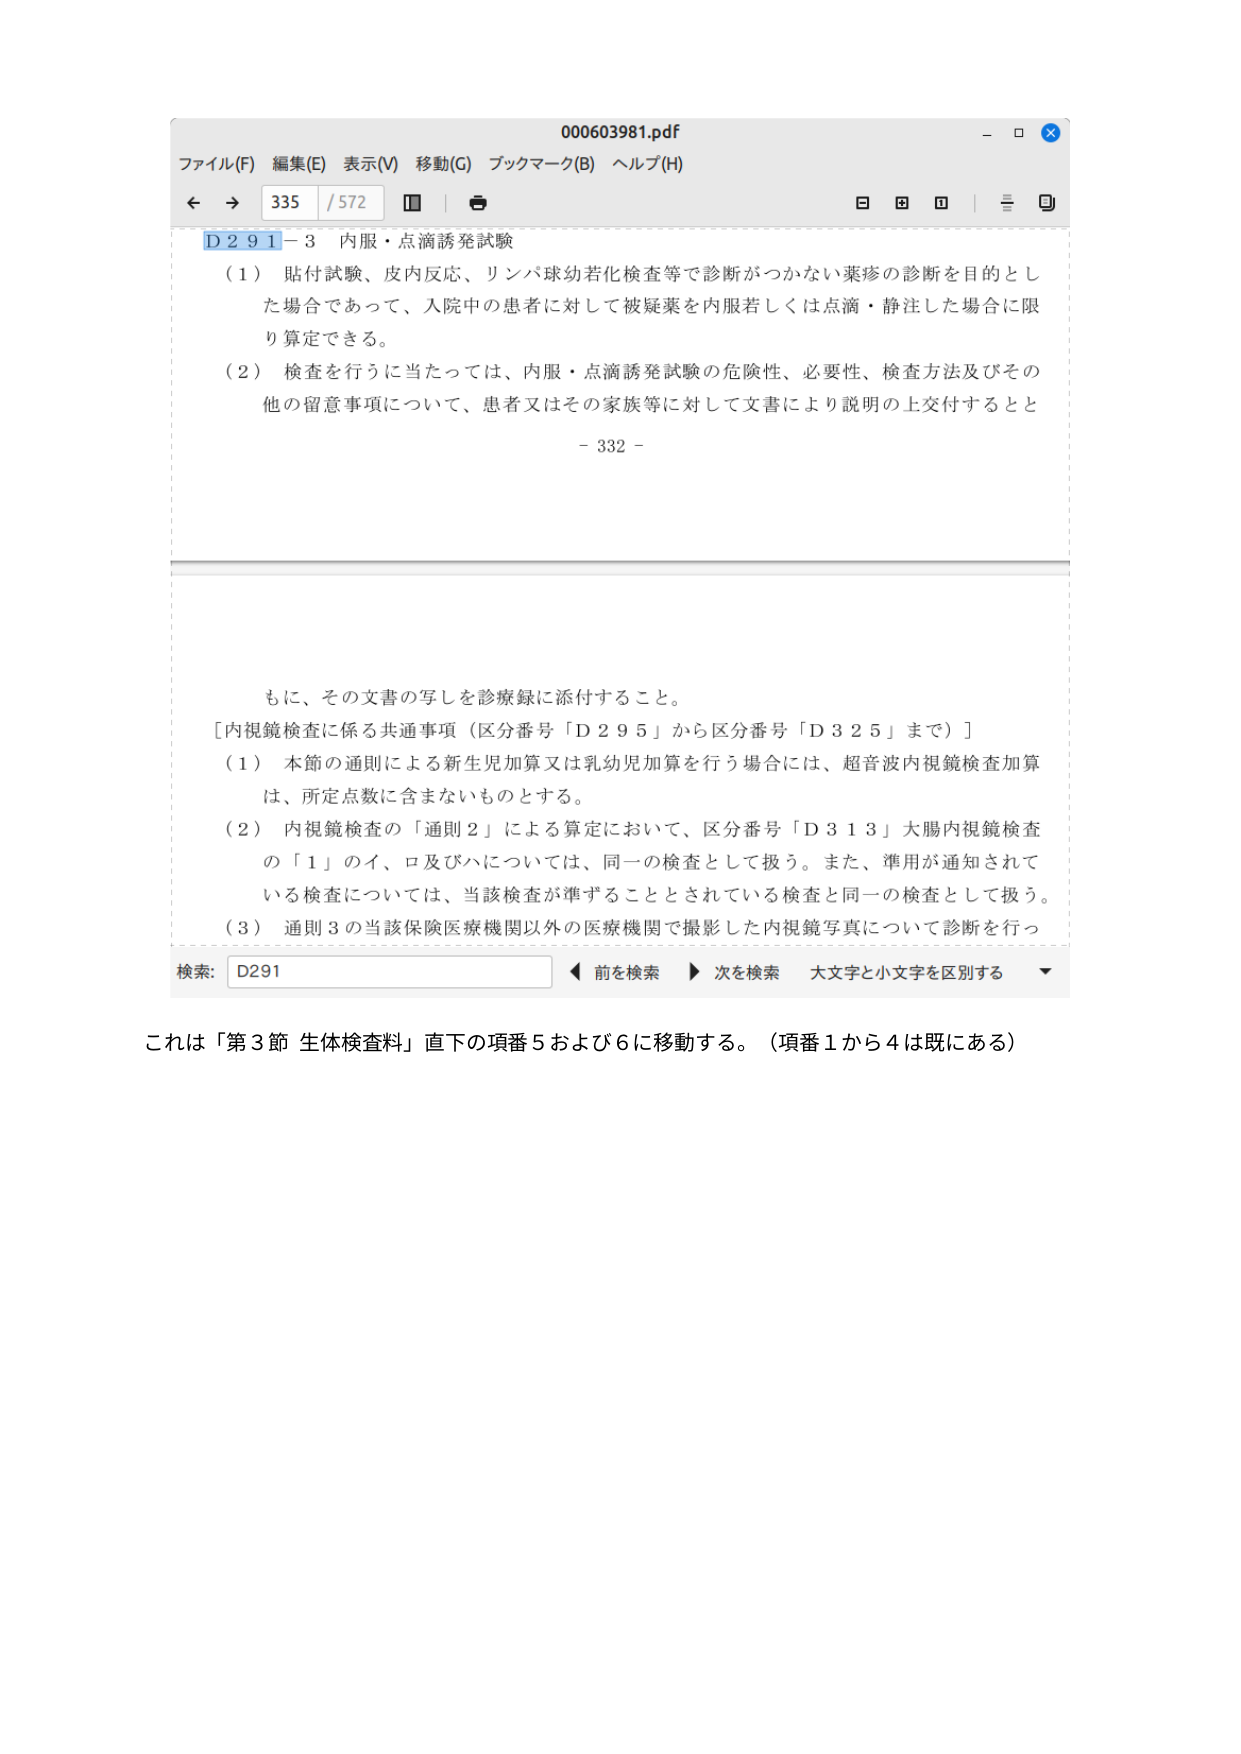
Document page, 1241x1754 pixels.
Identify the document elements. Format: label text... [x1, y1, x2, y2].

text これは「第３節 生体検査料」直下の項番５および６に移動する。（項番１から４は既にある） [118, 1026, 1122, 1057]
picture [170, 118, 1070, 998]
